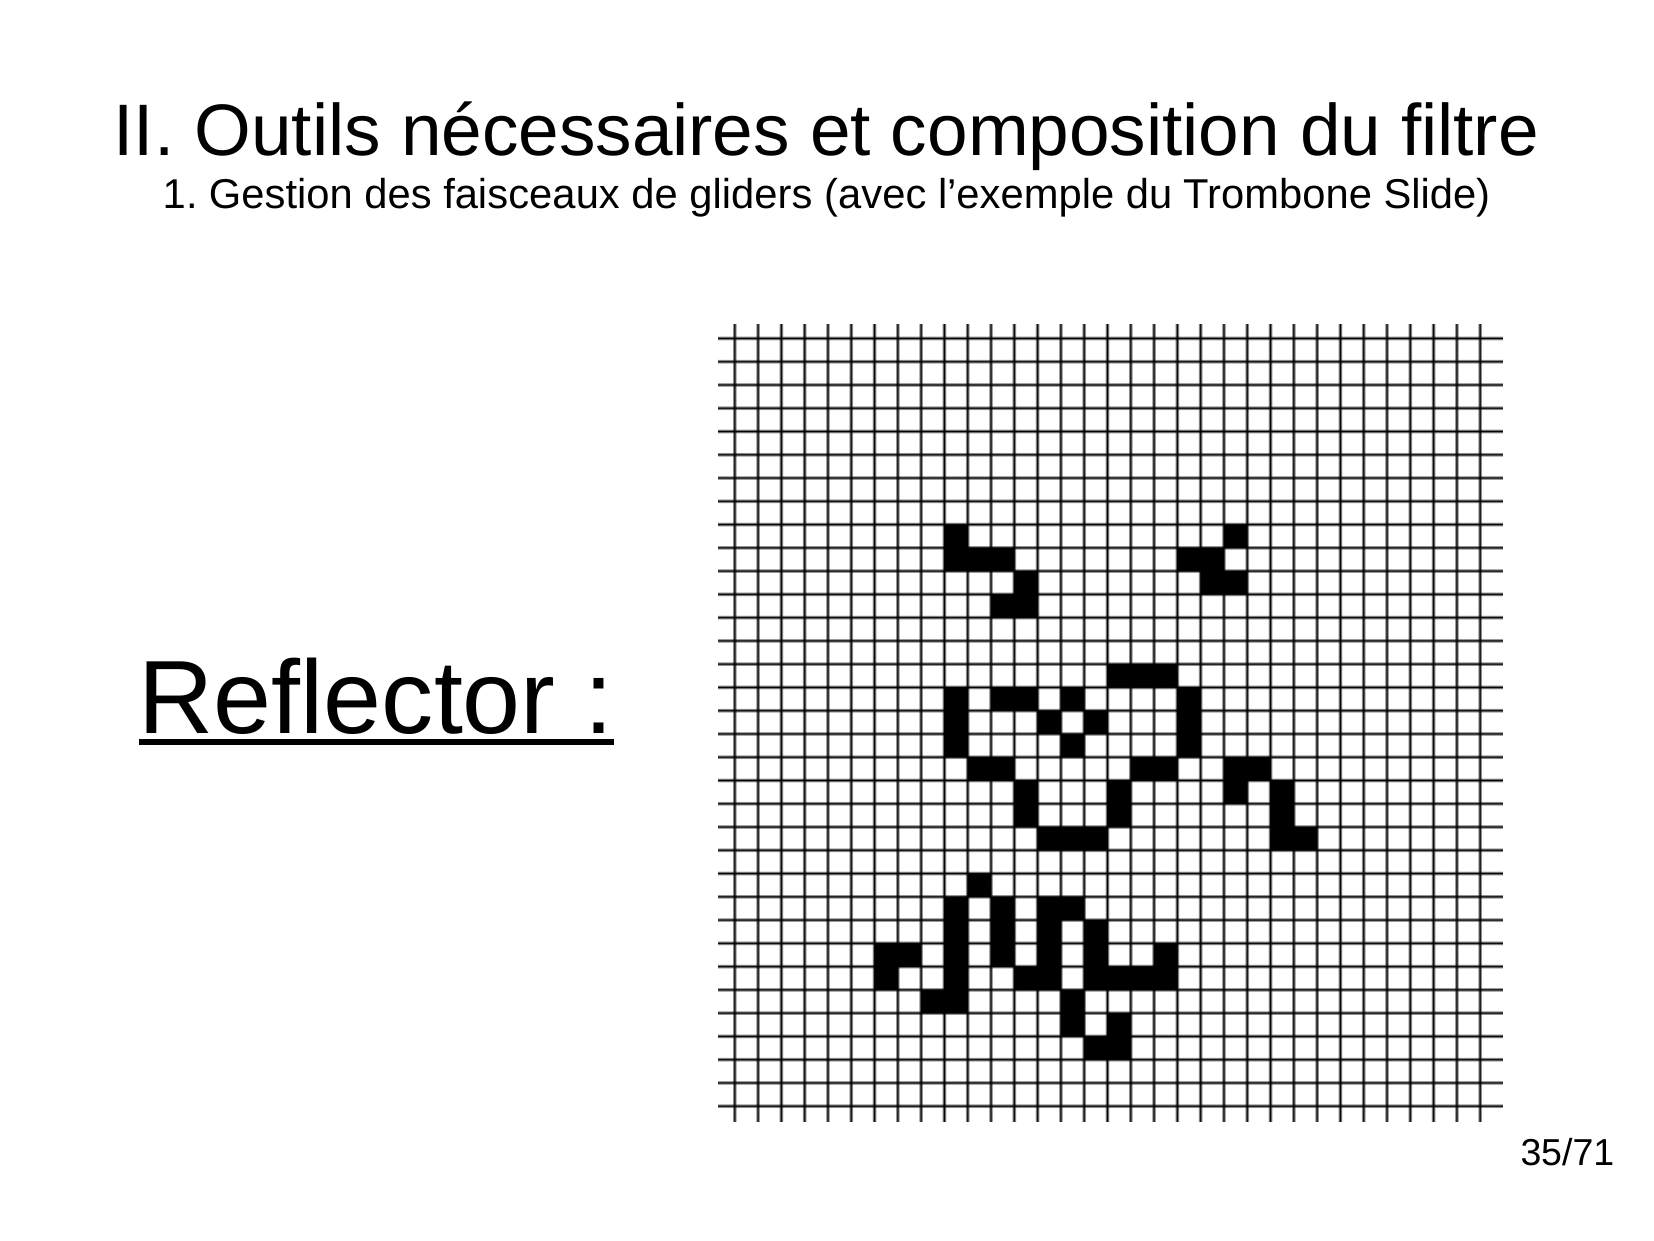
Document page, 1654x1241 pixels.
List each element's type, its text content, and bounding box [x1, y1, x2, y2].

text_box <number>/71 [1505, 1124, 1654, 1182]
picture [718, 324, 1503, 1123]
text_box Reflector : [124, 631, 629, 763]
title II. Outils nécessaires et composition du filtre 1. Gestion des faisceaux de gliders (avec l’exemple du Trombone Slide) [0, 30, 1654, 276]
